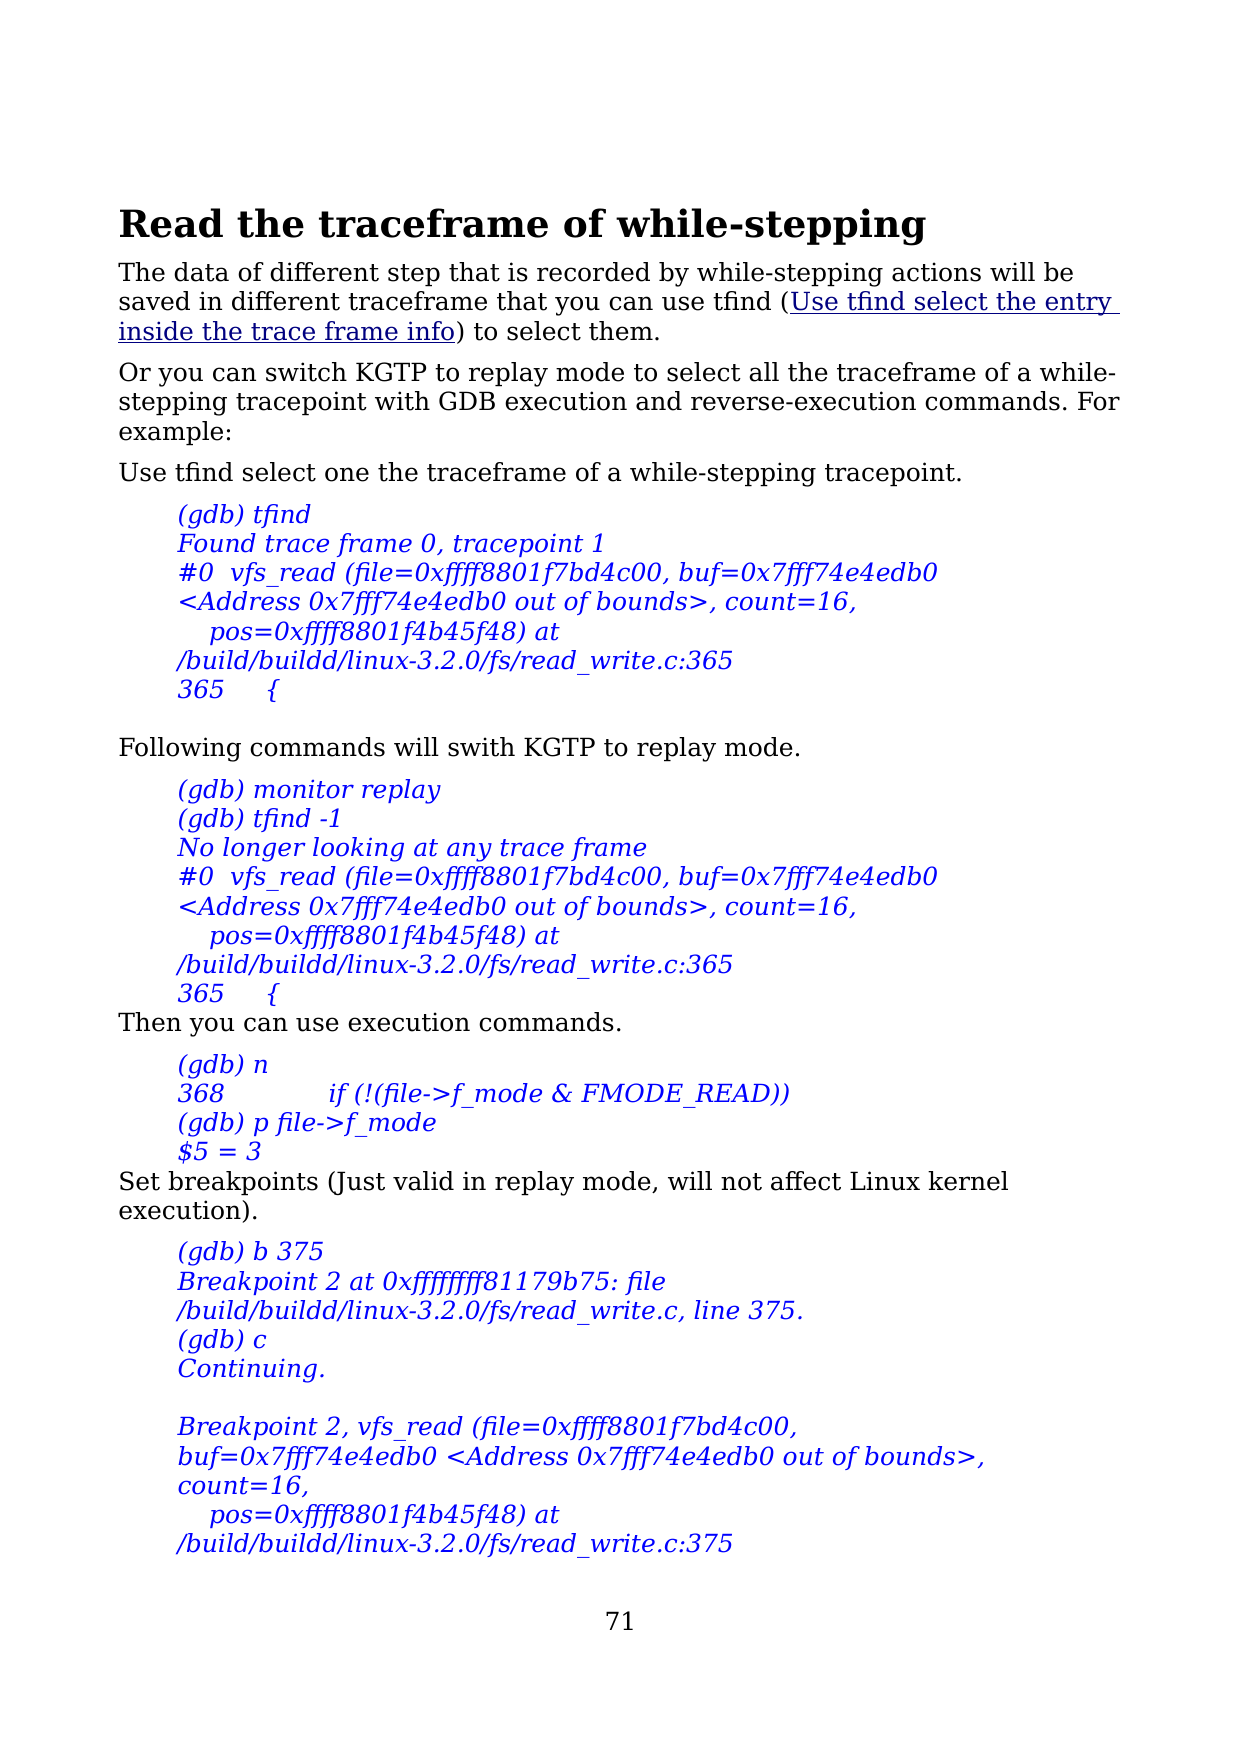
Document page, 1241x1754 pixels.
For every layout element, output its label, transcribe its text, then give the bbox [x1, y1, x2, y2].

text (gdb) b 375 [177, 1237, 1063, 1267]
text (gdb) monitor replay [177, 775, 1063, 804]
text (gdb) c [177, 1325, 1063, 1354]
subtitle Read the traceframe of while-stepping [118, 202, 1122, 246]
text (gdb) p file->f_mode [177, 1108, 1063, 1137]
text Found trace frame 0, tracepoint 1 [177, 529, 1063, 558]
text Use tfind select one the traceframe of a while-stepping tracepoint. [118, 458, 1122, 487]
text 365 { [177, 979, 1063, 1008]
text $5 = 3 [177, 1137, 1063, 1167]
text No longer looking at any trace frame [177, 833, 1063, 862]
text Or you can switch KGTP to replay mode to select all the traceframe of a while-stepping tracepoint with GDB execution and reverse-execution commands. For example: [118, 358, 1122, 446]
text (gdb) n [177, 1050, 1063, 1079]
text Breakpoint 2 at 0xffffffff81179b75: file /build/buildd/linux-3.2.0/fs/read_write.c, line 375. [177, 1267, 1063, 1325]
text pos=0xffff8801f4b45f48) at /build/buildd/linux-3.2.0/fs/read_write.c:365 [177, 921, 1063, 979]
text The data of different step that is recorded by while-stepping actions will be saved in different traceframe that you can use tfind (Use tfind select the entry inside the trace frame info) to select them. [118, 258, 1122, 346]
text Breakpoint 2, vfs_read (file=0xffff8801f7bd4c00, buf=0x7fff74e4edb0 <Address 0x7fff74e4edb0 out of bounds>, count=16, [177, 1412, 1063, 1500]
text (gdb) tfind -1 [177, 804, 1063, 833]
text #0 vfs_read (file=0xffff8801f7bd4c00, buf=0x7fff74e4edb0 <Address 0x7fff74e4edb0 out of bounds>, count=16, [177, 862, 1063, 921]
text Then you can use execution commands. [118, 1008, 1122, 1037]
text (gdb) tfind [177, 500, 1063, 529]
text 365 { [177, 675, 1063, 704]
text pos=0xffff8801f4b45f48) at /build/buildd/linux-3.2.0/fs/read_write.c:375 [177, 1500, 1063, 1558]
text Set breakpoints (Just valid in replay mode, will not affect Linux kernel execution). [118, 1167, 1122, 1225]
text #0 vfs_read (file=0xffff8801f7bd4c00, buf=0x7fff74e4edb0 <Address 0x7fff74e4edb0 out of bounds>, count=16, [177, 558, 1063, 617]
text Following commands will swith KGTP to replay mode. [118, 733, 1122, 762]
text pos=0xffff8801f4b45f48) at /build/buildd/linux-3.2.0/fs/read_write.c:365 [177, 617, 1063, 675]
text 368 if (!(file->f_mode & FMODE_READ)) [177, 1079, 1063, 1108]
text Continuing. [177, 1354, 1063, 1383]
